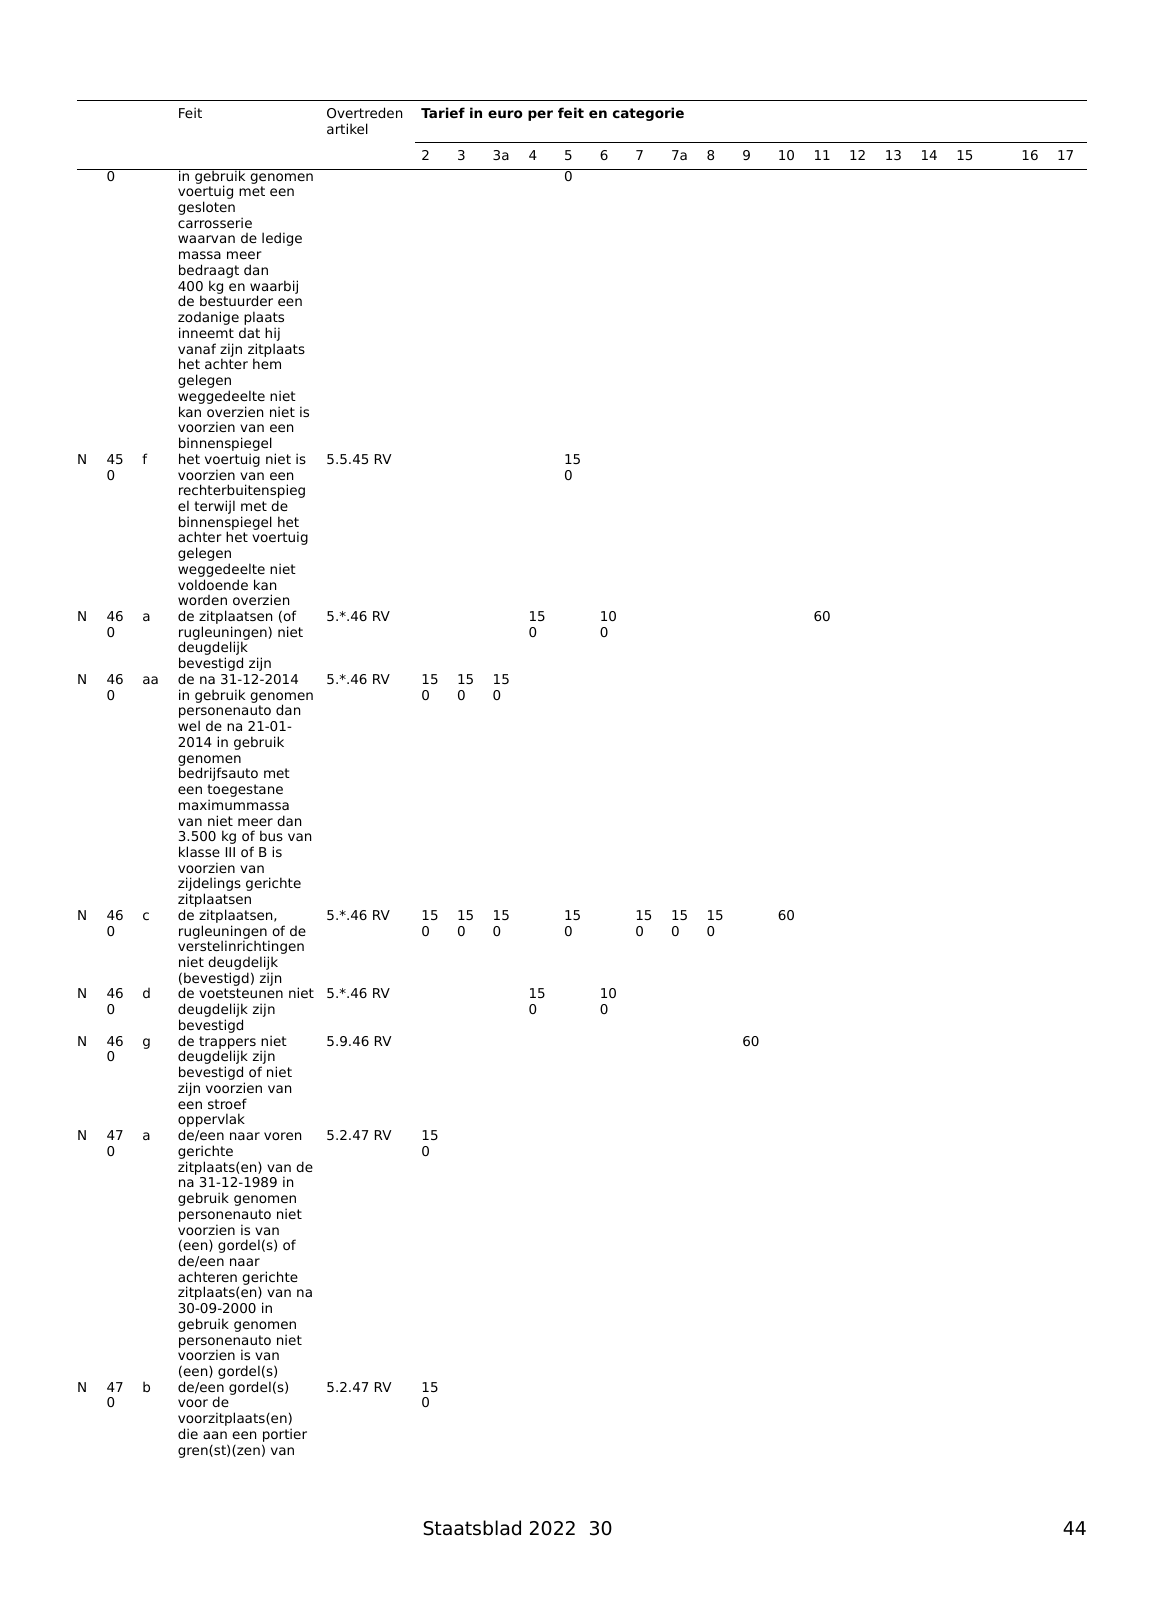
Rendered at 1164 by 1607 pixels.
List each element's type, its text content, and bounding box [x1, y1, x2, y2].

table_cell 5.9.46 RV [320, 1034, 415, 1128]
table_cell 450 [101, 452, 136, 609]
table_cell [701, 609, 736, 672]
table_cell [701, 1380, 736, 1458]
table_cell [629, 1380, 665, 1458]
table_cell [843, 452, 879, 609]
table_cell [950, 1380, 1015, 1458]
table_cell 5 [558, 143, 593, 168]
table_cell a [136, 1128, 172, 1379]
table_header [101, 101, 136, 142]
table_cell 9 [736, 143, 772, 168]
table_cell [950, 170, 1015, 452]
table_cell [879, 986, 914, 1033]
table_cell [736, 609, 772, 672]
table_cell [772, 672, 807, 908]
table_cell [736, 672, 772, 908]
table_cell 11 [808, 143, 843, 168]
table_cell [879, 1034, 914, 1128]
table_cell [879, 1128, 914, 1379]
table_cell [1051, 1128, 1087, 1379]
table_cell [879, 609, 914, 672]
table_cell 150 [415, 1128, 451, 1379]
table_cell [77, 142, 101, 168]
table_cell [1051, 1034, 1087, 1128]
table_cell [914, 609, 950, 672]
table_cell [558, 1034, 593, 1128]
table_cell 150 [415, 672, 451, 908]
table_cell [736, 1380, 772, 1458]
table_cell 460 [101, 672, 136, 908]
table_cell [451, 1380, 487, 1458]
table_cell 460 [101, 986, 136, 1033]
table_cell [665, 609, 701, 672]
table_cell aa [136, 672, 172, 908]
table_cell [451, 1034, 487, 1128]
table_cell N [77, 1034, 101, 1128]
table_cell 100 [594, 609, 629, 672]
table_cell [843, 1128, 879, 1379]
table_cell 150 [415, 908, 451, 986]
table_cell [487, 986, 522, 1033]
table_cell [594, 452, 629, 609]
table_cell [701, 1128, 736, 1379]
table_cell [808, 1034, 843, 1128]
table_cell [522, 452, 558, 609]
table_cell 150 [415, 1380, 451, 1458]
table_cell [558, 609, 593, 672]
table_cell [736, 170, 772, 452]
table_cell [665, 452, 701, 609]
table_cell [487, 452, 522, 609]
table_cell [843, 986, 879, 1033]
table_cell 5.2.47 RV [320, 1380, 415, 1458]
table_cell 460 [101, 1034, 136, 1128]
table_cell [487, 609, 522, 672]
table_cell [101, 142, 136, 168]
table_cell 150 [487, 908, 522, 986]
table_cell [1015, 1380, 1051, 1458]
table_cell [879, 170, 914, 452]
table_cell [415, 986, 451, 1033]
table_cell [451, 1128, 487, 1379]
table_cell [701, 1034, 736, 1128]
table_cell 4 [522, 143, 558, 168]
table_cell [736, 908, 772, 986]
table_cell [320, 142, 415, 168]
table_cell [558, 986, 593, 1033]
table_cell [808, 1128, 843, 1379]
table_header Feit [172, 101, 320, 142]
table_cell 150 [701, 908, 736, 986]
table_cell [772, 986, 807, 1033]
table_cell 5.5.45 RV [320, 452, 415, 609]
table_cell a [136, 609, 172, 672]
table_cell [522, 1128, 558, 1379]
table_cell 5.*.46 RV [320, 986, 415, 1033]
table_cell [772, 170, 807, 452]
table_cell [914, 672, 950, 908]
table_cell 460 [101, 609, 136, 672]
table_cell N [77, 908, 101, 986]
table_cell [843, 609, 879, 672]
table_cell 15 [950, 143, 1015, 168]
table_cell [843, 1034, 879, 1128]
table_cell [914, 1380, 950, 1458]
table_cell [451, 986, 487, 1033]
table_cell 150 [522, 609, 558, 672]
table_cell [950, 986, 1015, 1033]
table_cell [1015, 908, 1051, 986]
table_cell de na 31-12-2014 in gebruik genomen personenauto dan wel de na 21-01-2014 in gebruik genomen bedrijfsauto met een toegestane maximummassa van niet meer dan 3.500 kg of bus van klasse III of B is voorzien van zijdelings gerichte zitplaatsen [172, 672, 320, 908]
table_cell 0 [101, 170, 136, 452]
table_cell de/een gordel(s) voor de voorzitplaats(en) die aan een portier gren(st)(zen) van [172, 1380, 320, 1458]
table_cell [665, 1034, 701, 1128]
table_cell 10 [772, 143, 807, 168]
table_cell [594, 1128, 629, 1379]
table_cell [1051, 452, 1087, 609]
table_cell N [77, 609, 101, 672]
table_cell [1015, 986, 1051, 1033]
table_cell 150 [451, 672, 487, 908]
table_cell 3a [487, 143, 522, 168]
table_cell [522, 1380, 558, 1458]
table_cell [594, 170, 629, 452]
table_cell [665, 1128, 701, 1379]
table_cell [665, 986, 701, 1033]
table_cell [843, 672, 879, 908]
table_cell [879, 1380, 914, 1458]
table_cell [629, 1034, 665, 1128]
table_cell [772, 1034, 807, 1128]
table_cell [629, 452, 665, 609]
table_cell [914, 1034, 950, 1128]
table_cell [1051, 986, 1087, 1033]
table_cell [558, 1380, 593, 1458]
table_cell [415, 170, 451, 452]
table_cell 3 [451, 143, 487, 168]
table_cell 5.*.46 RV [320, 672, 415, 908]
table_cell [487, 1034, 522, 1128]
table_cell 60 [736, 1034, 772, 1128]
table_cell 2 [415, 143, 451, 168]
table_cell [879, 908, 914, 986]
table_cell 60 [772, 908, 807, 986]
table_cell [914, 170, 950, 452]
table_cell [808, 1380, 843, 1458]
table_cell c [136, 908, 172, 986]
table_cell [879, 672, 914, 908]
table_cell [808, 452, 843, 609]
table_cell [629, 672, 665, 908]
table_cell 470 [101, 1128, 136, 1379]
table_cell [629, 170, 665, 452]
table_cell [772, 1128, 807, 1379]
table_cell [808, 672, 843, 908]
table_cell de trappers niet deugdelijk zijn bevestigd of niet zijn voorzien van een stroef oppervlak [172, 1034, 320, 1128]
table_cell 16 [1015, 143, 1051, 168]
table_cell [487, 170, 522, 452]
table_cell [665, 672, 701, 908]
table_cell [415, 609, 451, 672]
table_cell [1051, 170, 1087, 452]
table_cell [487, 1128, 522, 1379]
table_header Overtreden artikel [320, 101, 415, 142]
table_cell 6 [594, 143, 629, 168]
table_cell [451, 170, 487, 452]
table_cell [701, 986, 736, 1033]
table_cell [1015, 1128, 1051, 1379]
table_cell 12 [843, 143, 879, 168]
table_cell de voetsteunen niet deugdelijk zijn bevestigd [172, 986, 320, 1033]
table_cell [701, 672, 736, 908]
table_cell [1015, 672, 1051, 908]
table_cell f [136, 452, 172, 609]
table_cell [1051, 908, 1087, 986]
table_cell 150 [558, 452, 593, 609]
table_cell N [77, 1128, 101, 1379]
table_cell [879, 452, 914, 609]
table_cell [594, 1380, 629, 1458]
table_cell 150 [522, 986, 558, 1033]
table_cell 5.*.46 RV [320, 908, 415, 986]
table_cell 7 [629, 143, 665, 168]
table_cell 100 [594, 986, 629, 1033]
table_cell [320, 170, 415, 452]
table_cell [1015, 609, 1051, 672]
table_cell [950, 1128, 1015, 1379]
table_cell 7a [665, 143, 701, 168]
table_cell [1015, 170, 1051, 452]
table_cell [451, 609, 487, 672]
table_cell N [77, 1380, 101, 1458]
table_cell [843, 170, 879, 452]
table_cell [808, 986, 843, 1033]
table_cell [843, 908, 879, 986]
table_cell [172, 142, 320, 168]
table_cell [1015, 452, 1051, 609]
table_cell 0 [558, 170, 593, 452]
table_cell [522, 1034, 558, 1128]
table_cell 14 [914, 143, 950, 168]
table_cell d [136, 986, 172, 1033]
table_cell [950, 672, 1015, 908]
table_cell g [136, 1034, 172, 1128]
table_cell 150 [487, 672, 522, 908]
table_cell 470 [101, 1380, 136, 1458]
table_cell [950, 908, 1015, 986]
table_cell [950, 609, 1015, 672]
table_cell [736, 452, 772, 609]
table_cell [558, 1128, 593, 1379]
table_cell [629, 986, 665, 1033]
table_cell [808, 170, 843, 452]
table_cell het voertuig niet is voorzien van een rechterbuitenspiegel terwijl met de binnenspiegel het achter het voertuig gelegen weggedeelte niet voldoende kan worden overzien [172, 452, 320, 609]
table_header [136, 101, 172, 142]
table_cell [629, 609, 665, 672]
table_cell b [136, 1380, 172, 1458]
table_cell [1051, 609, 1087, 672]
table_cell 17 [1051, 143, 1087, 168]
table_cell 150 [451, 908, 487, 986]
table_cell [77, 170, 101, 452]
table_cell [950, 452, 1015, 609]
table_cell [1051, 1380, 1087, 1458]
table_cell 150 [665, 908, 701, 986]
table_cell [772, 452, 807, 609]
table_cell 460 [101, 908, 136, 986]
table_cell [843, 1380, 879, 1458]
table_cell 150 [558, 908, 593, 986]
table_cell N [77, 986, 101, 1033]
table_cell 5.*.46 RV [320, 609, 415, 672]
table_header Tarief in euro per feit en categorie [415, 101, 1087, 142]
table_cell [487, 1380, 522, 1458]
table_cell de zitplaatsen, rugleuningen of de verstelinrichtingen niet deugdelijk (bevestigd) zijn [172, 908, 320, 986]
table_cell [594, 672, 629, 908]
table_cell [136, 142, 172, 168]
table_cell [914, 1128, 950, 1379]
table_cell [522, 908, 558, 986]
table_cell [701, 170, 736, 452]
table_cell [808, 908, 843, 986]
table_cell [665, 170, 701, 452]
table_cell [1051, 672, 1087, 908]
table_cell 13 [879, 143, 914, 168]
table_cell de/een naar voren gerichte zitplaats(en) van de na 31-12-1989 in gebruik genomen personenauto niet voorzien is van (een) gordel(s) of de/een naar achteren gerichte zitplaats(en) van na 30-09-2000 in gebruik genomen personenauto niet voorzien is van (een) gordel(s) [172, 1128, 320, 1379]
table_cell in gebruik genomen voertuig met een gesloten carrosserie waarvan de ledige massa meer bedraagt dan 400 kg en waarbij de bestuurder een zodanige plaats inneemt dat hij vanaf zijn zitplaats het achter hem gelegen weggedeelte niet kan overzien niet is voorzien van een binnenspiegel [172, 170, 320, 452]
table_cell de zitplaatsen (of rugleuningen) niet deugdelijk bevestigd zijn [172, 609, 320, 672]
table_cell [736, 986, 772, 1033]
table_cell [772, 1380, 807, 1458]
table_cell [522, 672, 558, 908]
table_cell [451, 452, 487, 609]
table_cell [415, 452, 451, 609]
table_cell N [77, 672, 101, 908]
table_cell [594, 908, 629, 986]
table_cell [136, 170, 172, 452]
table_cell [914, 452, 950, 609]
table_cell [522, 170, 558, 452]
table_cell N [77, 452, 101, 609]
table_cell [950, 1034, 1015, 1128]
table_cell 8 [701, 143, 736, 168]
table_cell [914, 986, 950, 1033]
table_cell [701, 452, 736, 609]
table_cell [1015, 1034, 1051, 1128]
table_cell [629, 1128, 665, 1379]
table_cell [415, 1034, 451, 1128]
table_cell [558, 672, 593, 908]
table_cell 60 [808, 609, 843, 672]
table_cell 150 [629, 908, 665, 986]
table_cell 5.2.47 RV [320, 1128, 415, 1379]
table_cell [665, 1380, 701, 1458]
table_cell [594, 1034, 629, 1128]
table_cell [736, 1128, 772, 1379]
table_cell [914, 908, 950, 986]
table_header [77, 101, 101, 142]
table_cell [772, 609, 807, 672]
